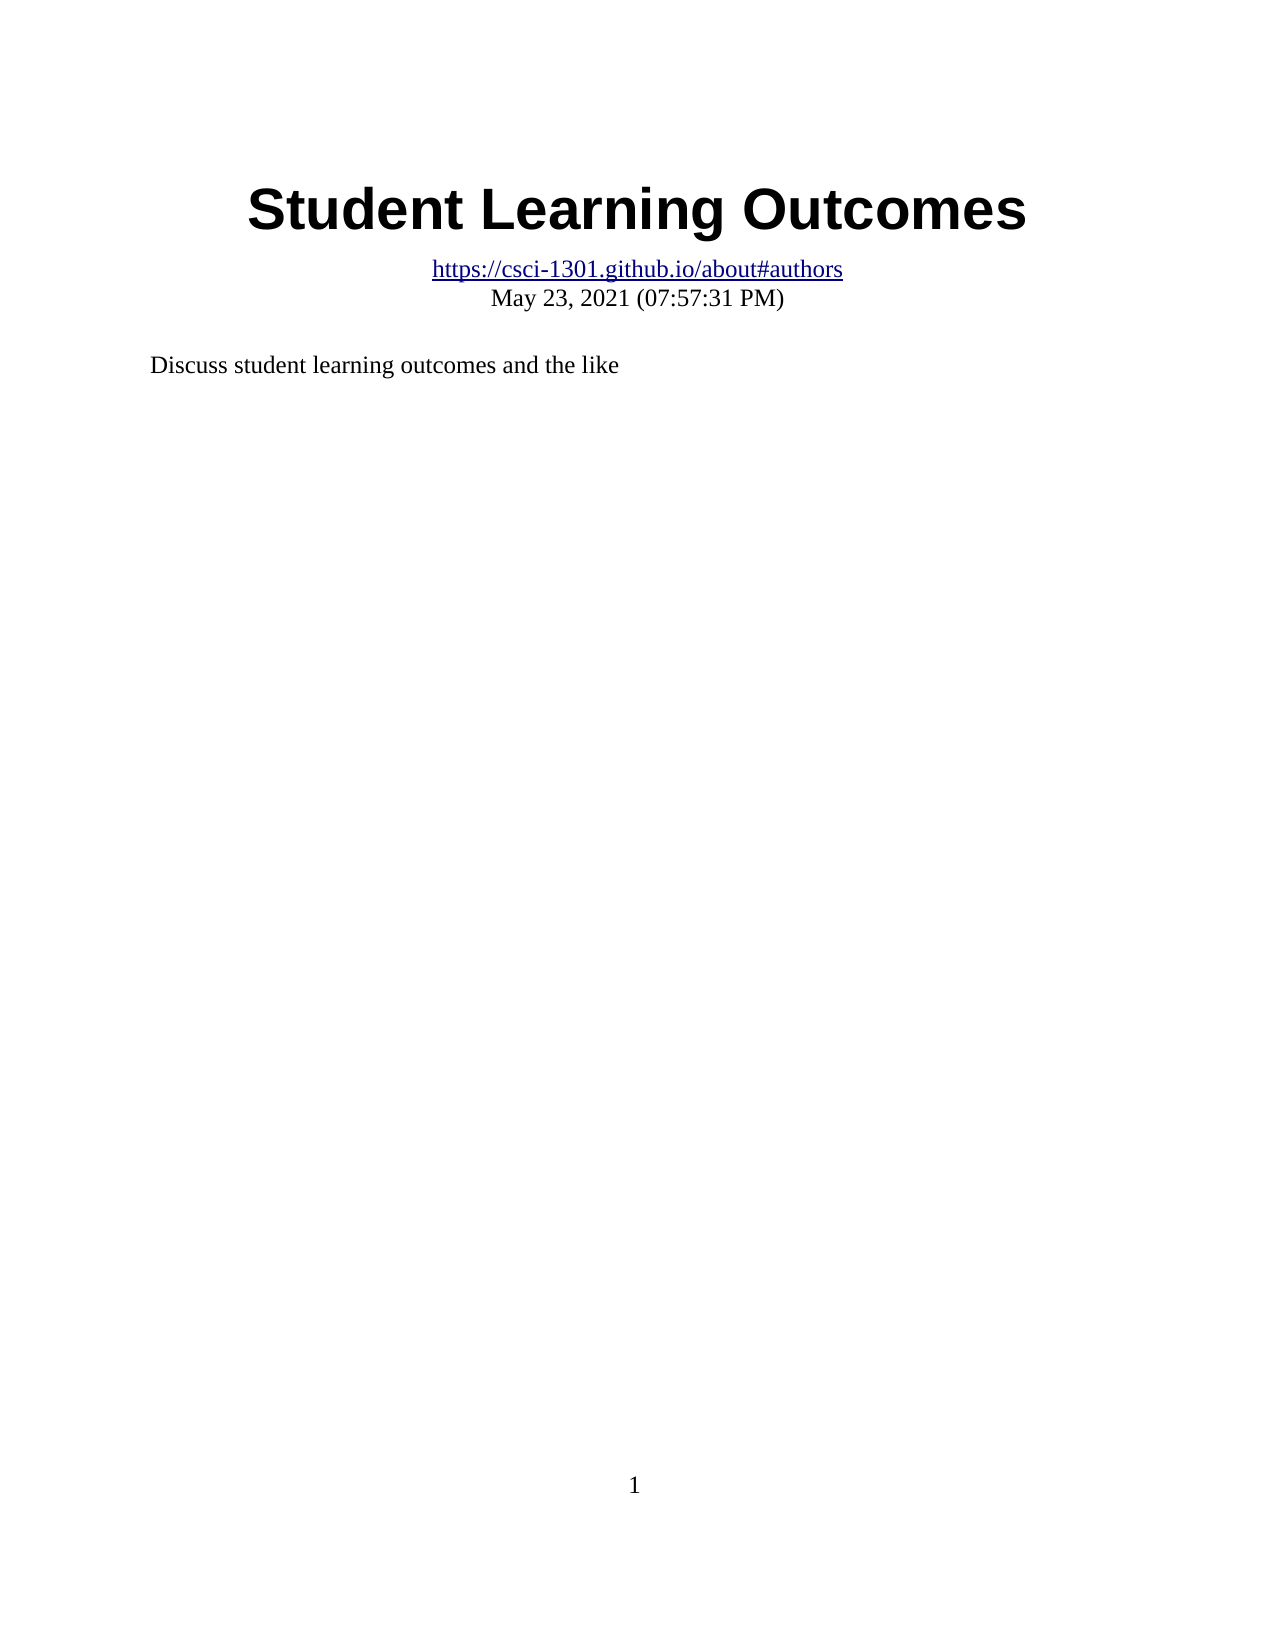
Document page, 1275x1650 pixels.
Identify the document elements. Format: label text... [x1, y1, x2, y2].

text https://csci-1301.github.io/about#authors [150, 254, 1125, 283]
text Discuss student learning outcomes and the like [150, 350, 1125, 378]
text May 23, 2021 (07:57:31 PM) [150, 283, 1125, 312]
title Student Learning Outcomes [150, 175, 1125, 242]
